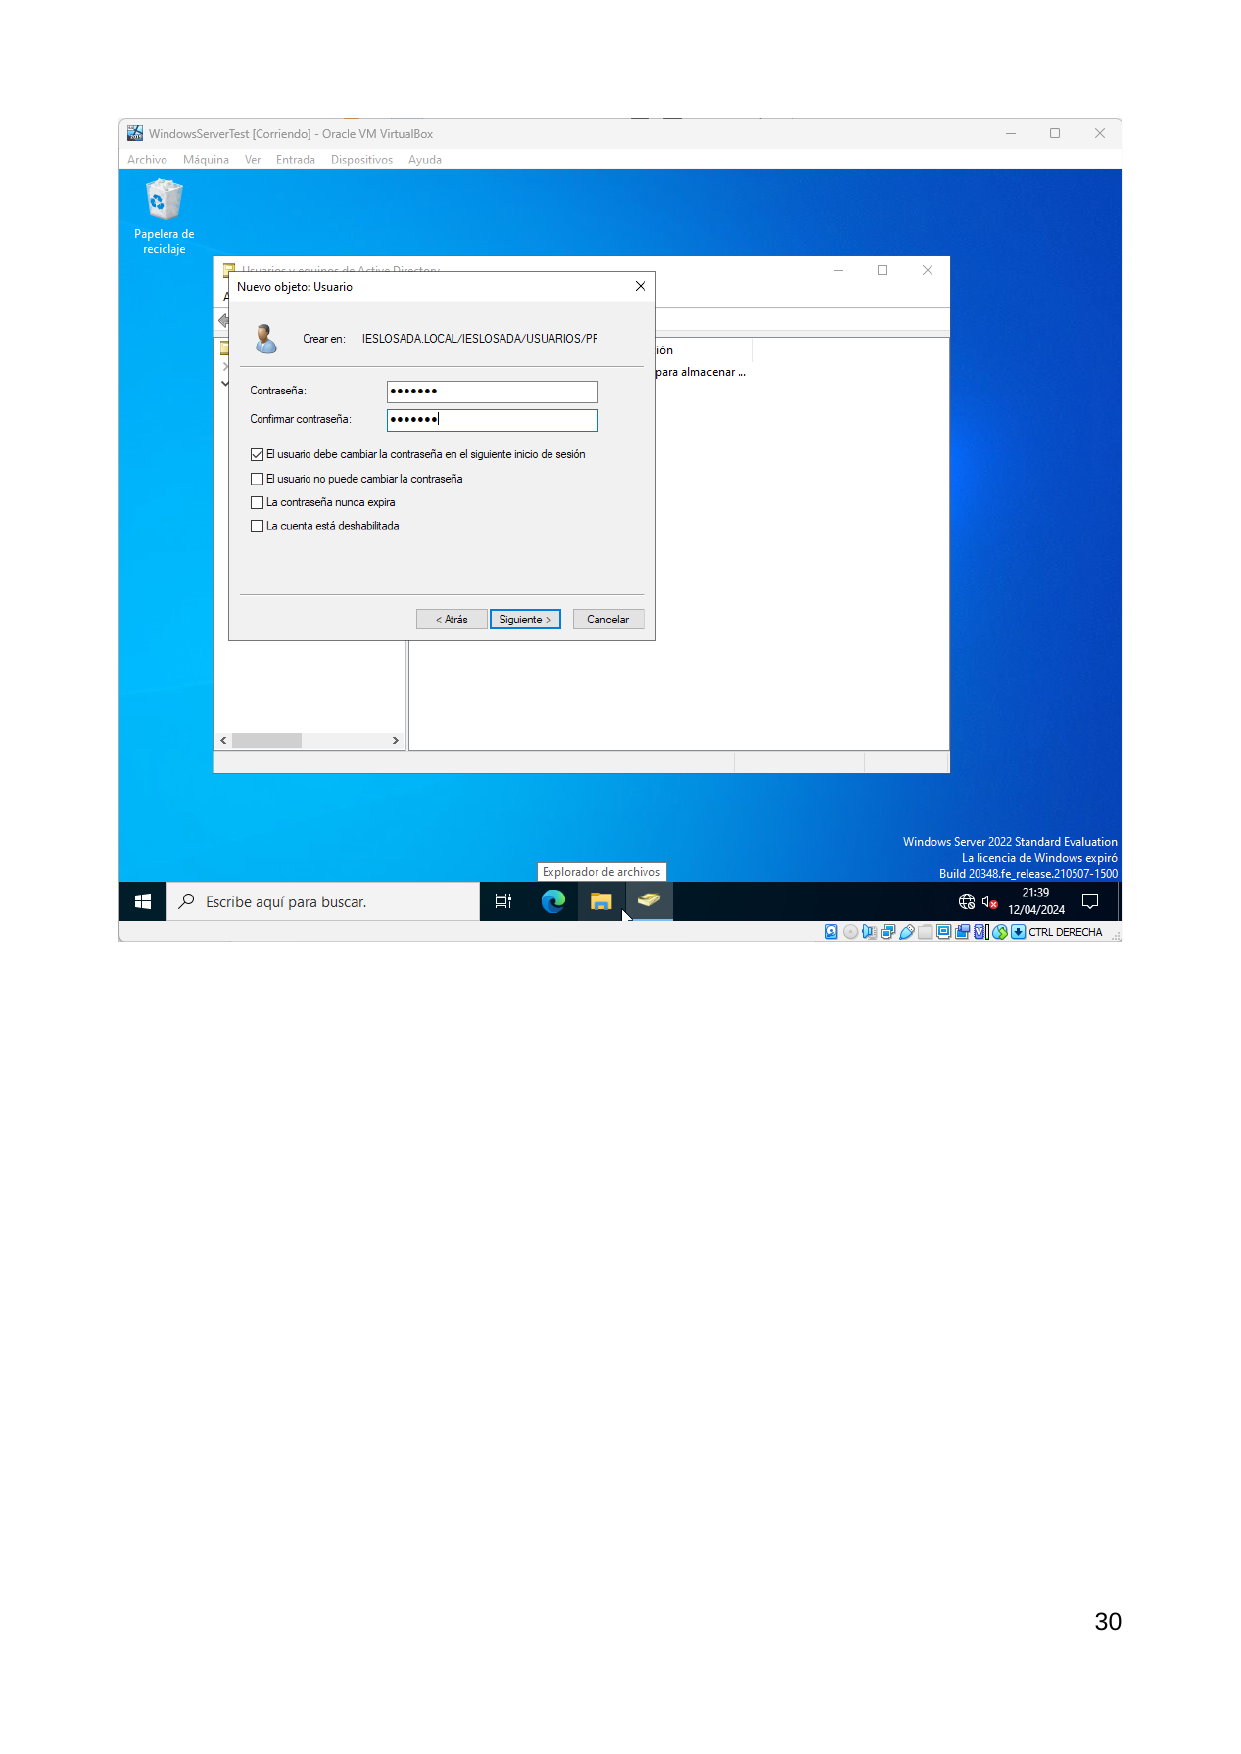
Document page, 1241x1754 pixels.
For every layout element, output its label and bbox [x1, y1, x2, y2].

picture [147, 179, 182, 219]
picture [118, 118, 1123, 942]
